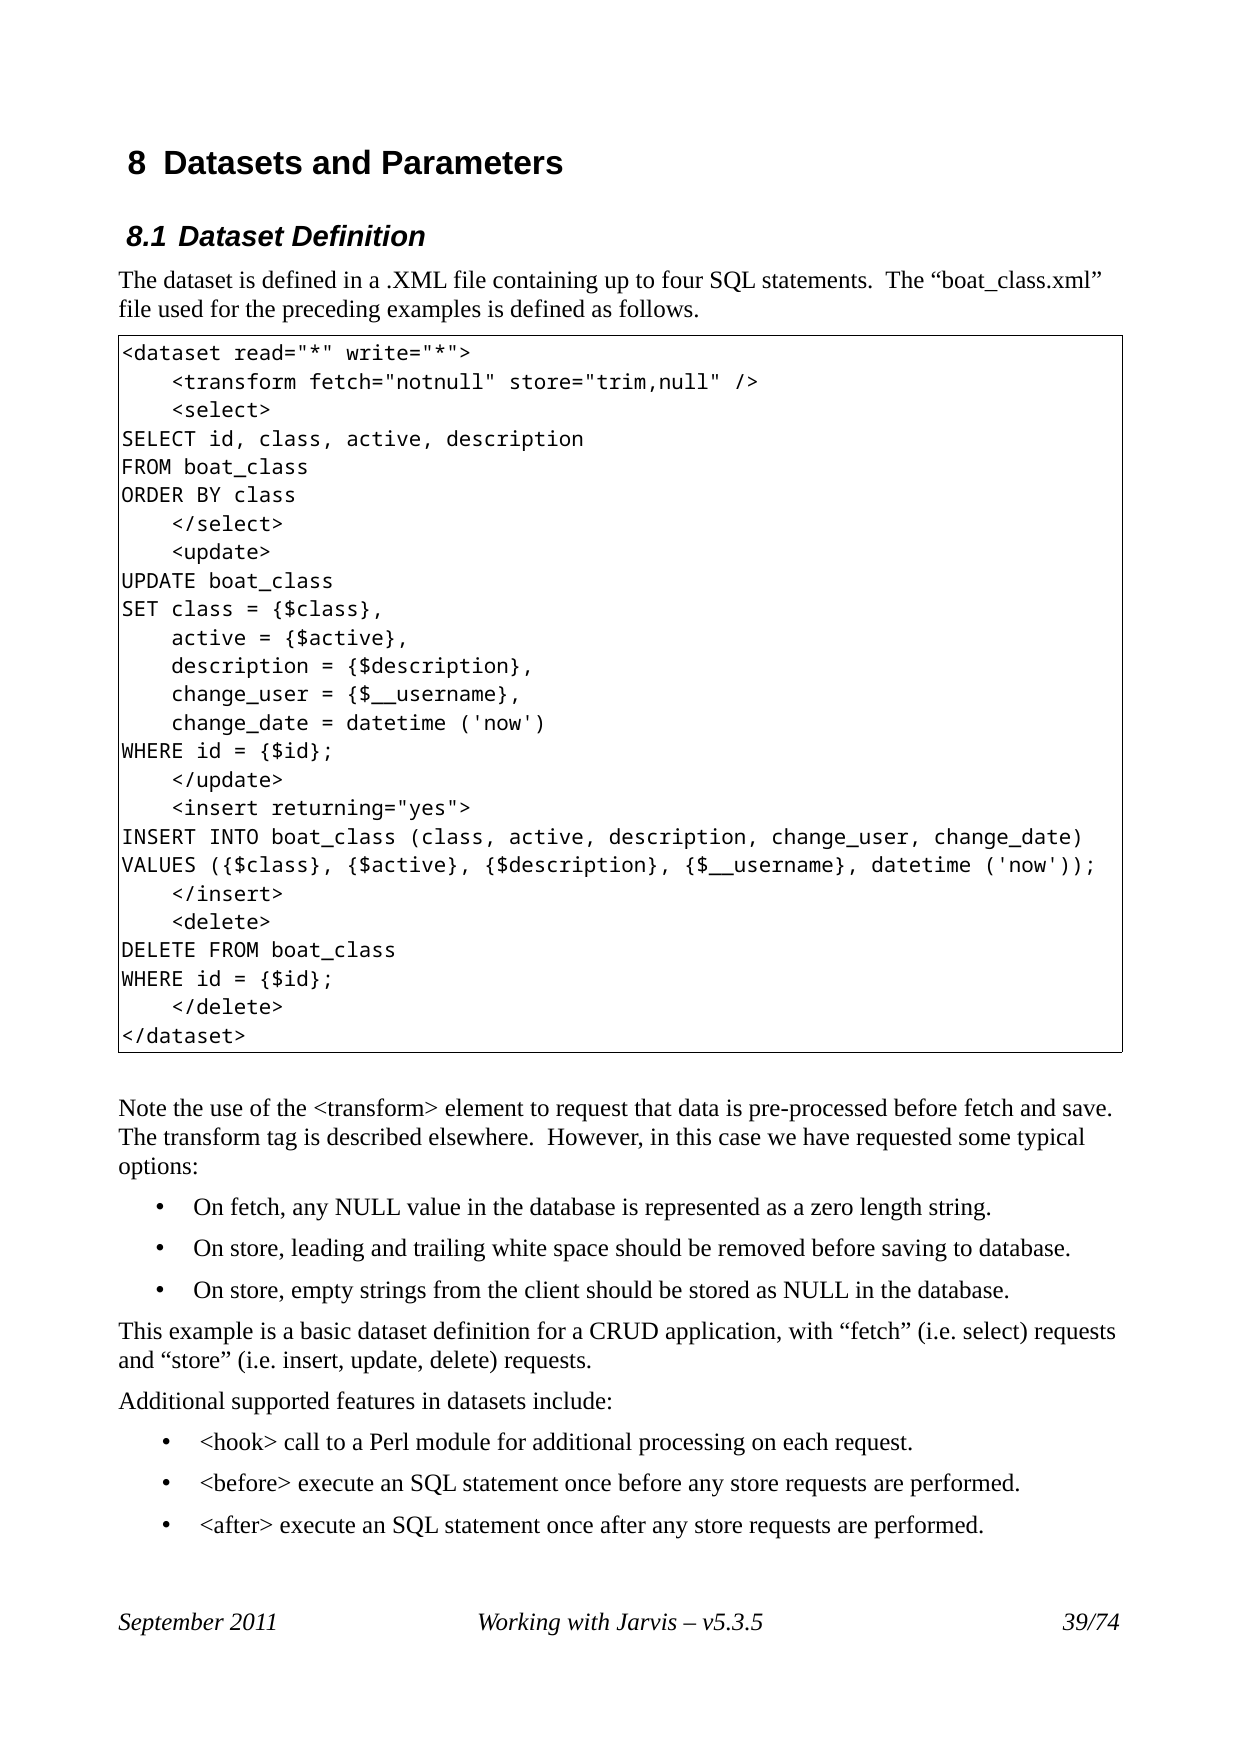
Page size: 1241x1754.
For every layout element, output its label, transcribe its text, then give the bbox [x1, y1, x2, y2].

subtitle Dataset Definition [118, 219, 1122, 253]
text UPDATE boat_class [119, 563, 1122, 591]
text <dataset read="*" write="*"> [119, 336, 1122, 364]
text </update> [119, 762, 1122, 790]
text <delete> [119, 904, 1122, 932]
text description = {$description}, [119, 648, 1122, 677]
list On fetch, any NULL value in the database is represented as a zero length string. [156, 1192, 1122, 1221]
text <insert returning="yes"> [119, 790, 1122, 819]
text </delete> [119, 989, 1122, 1018]
text Additional supported features in datasets include: [118, 1386, 1122, 1415]
list On store, leading and trailing white space should be removed before saving to database. [156, 1233, 1122, 1262]
list <hook> call to a Perl module for additional processing on each request. [162, 1427, 1122, 1456]
text WHERE id = {$id}; [119, 961, 1122, 989]
text change_user = {$__username}, [119, 677, 1122, 705]
list <before> execute an SQL statement once before any store requests are performed. [162, 1468, 1122, 1497]
text ORDER BY class [119, 477, 1122, 506]
text VALUES ({$class}, {$active}, {$description}, {$__username}, datetime ('now')); [119, 847, 1122, 876]
text <update> [119, 534, 1122, 563]
text WHERE id = {$id}; [119, 733, 1122, 762]
text FROM boat_class [119, 449, 1122, 477]
list On store, empty strings from the client should be stored as NULL in the database. [156, 1275, 1122, 1303]
text The dataset is defined in a .XML file containing up to four SQL statements. The “boat_class.xml” file used for the preceding examples is defined as follows. [118, 265, 1122, 323]
text <select> [119, 392, 1122, 421]
text INSERT INTO boat_class (class, active, description, change_user, change_date) [119, 819, 1122, 847]
text </select> [119, 506, 1122, 534]
text SET class = {$class}, [119, 591, 1122, 620]
text <transform fetch="notnull" store="trim,null" /> [119, 364, 1122, 392]
text </dataset> [119, 1018, 1122, 1052]
text This example is a basic dataset definition for a CRUD application, with “fetch” (i.e. select) requests and “store” (i.e. insert, update, delete) requests. [118, 1316, 1122, 1373]
text </insert> [119, 876, 1122, 904]
subtitle Datasets and Parameters [118, 143, 1122, 182]
text Note the use of the <transform> element to request that data is pre-processed before fetch and save. The transform tag is described elsewhere. However, in this case we have requested some typical options: [118, 1093, 1122, 1180]
text change_date = datetime ('now') [119, 705, 1122, 733]
text SELECT id, class, active, description [119, 421, 1122, 449]
text DELETE FROM boat_class [119, 932, 1122, 961]
text active = {$active}, [119, 620, 1122, 648]
list <after> execute an SQL statement once after any store requests are performed. [162, 1510, 1122, 1538]
